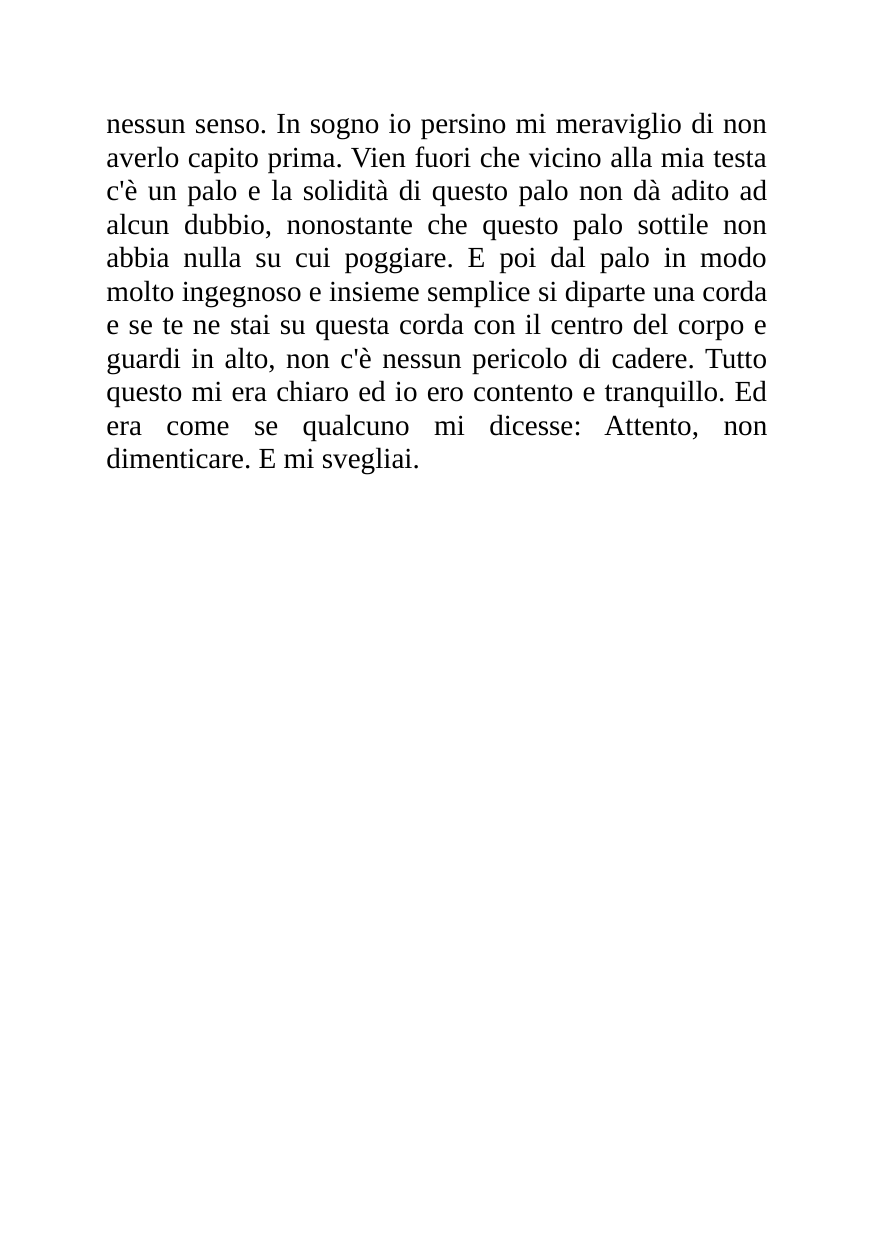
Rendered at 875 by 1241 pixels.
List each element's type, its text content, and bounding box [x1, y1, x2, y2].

text nessun senso. In sogno io persino mi meraviglio di non averlo capito prima. Vien fuori che vicino alla mia testa c'è un palo e la solidità di questo palo non dà adito ad alcun dubbio, nonostante che questo palo sottile non abbia nulla su cui poggiare. E poi dal palo in modo molto ingegnoso e insieme semplice si diparte una corda e se te ne stai su questa corda con il centro del corpo e guardi in alto, non c'è nessun pericolo di cadere. Tutto questo mi era chiaro ed io ero contento e tranquillo. Ed era come se qualcuno mi dicesse: Attento, non dimenticare. E mi svegliai. [106, 106, 768, 475]
